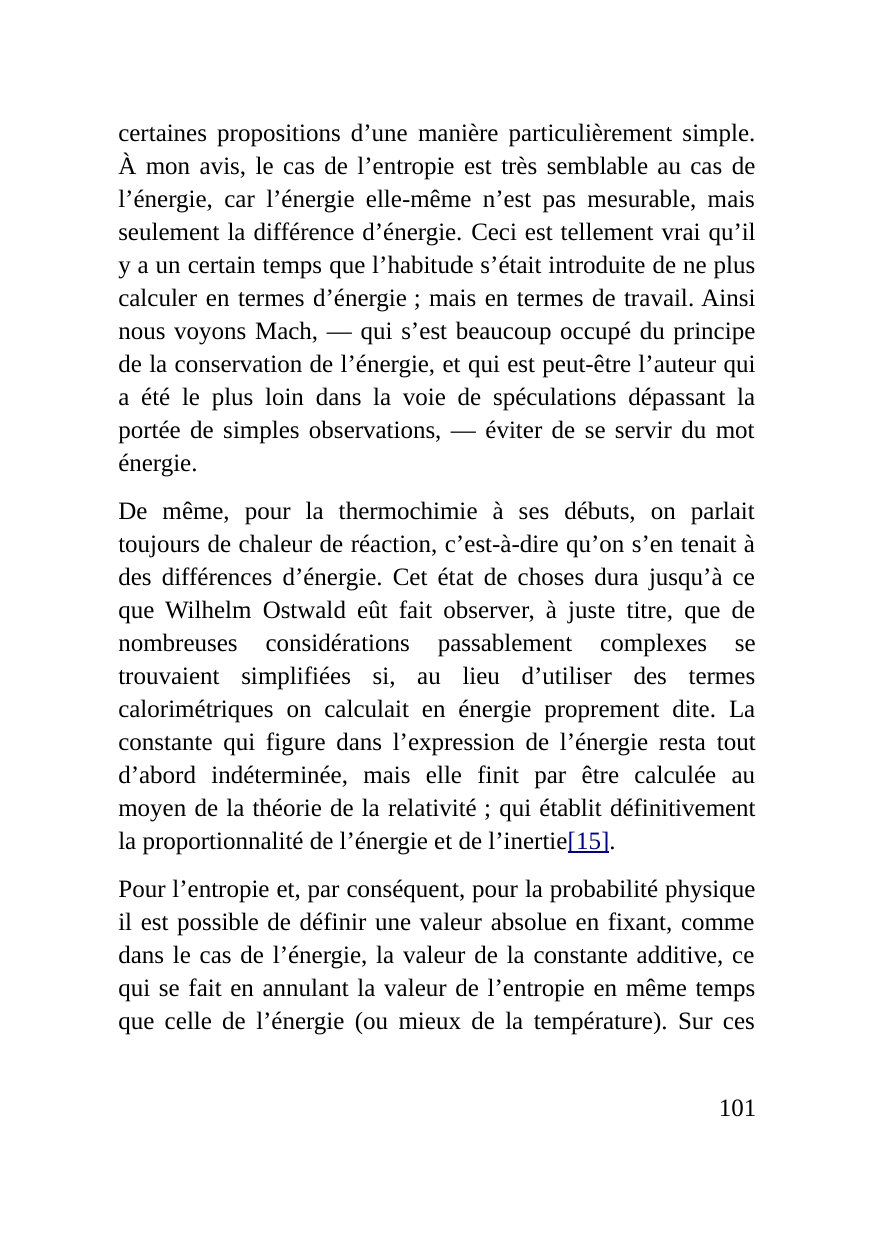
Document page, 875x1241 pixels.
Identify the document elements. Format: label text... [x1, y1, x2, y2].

text De même, pour la thermochimie à ses débuts, on parlait toujours de chaleur de réaction, c’est-à-dire qu’on s’en tenait à des différences d’énergie. Cet état de choses dura jusqu’à ce que Wilhelm Ostwald eût fait observer, à juste titre, que de nombreuses considérations passablement complexes se trouvaient simplifiées si, au lieu d’utiliser des termes calorimétriques on calculait en énergie proprement dite. La constante qui figure dans l’expression de l’énergie resta tout d’abord indéterminée, mais elle finit par être calculée au moyen de la théorie de la relativité ; qui établit définitivement la proportionnalité de l’énergie et de l’inertie[15]. [118, 496, 756, 855]
text Pour l’entropie et, par conséquent, pour la probabilité physique il est possible de définir une valeur absolue en fixant, comme dans le cas de l’énergie, la valeur de la constante additive, ce qui se fait en annulant la valeur de l’entropie en même temps que celle de l’énergie (ou mieux de la température). Sur ces [118, 874, 756, 1034]
text certaines propositions d’une manière particulièrement simple. À mon avis, le cas de l’entropie est très semblable au cas de l’énergie, car l’énergie elle-même n’est pas mesurable, mais seulement la différence d’énergie. Ceci est tellement vrai qu’il y a un certain temps que l’habitude s’était introduite de ne plus calculer en termes d’énergie ; mais en termes de travail. Ainsi nous voyons Mach, — qui s’est beaucoup occupé du principe de la conservation de l’énergie, et qui est peut-être l’auteur qui a été le plus loin dans la voie de spéculations dépassant la portée de simples observations, — éviter de se servir du mot énergie. [118, 118, 756, 477]
